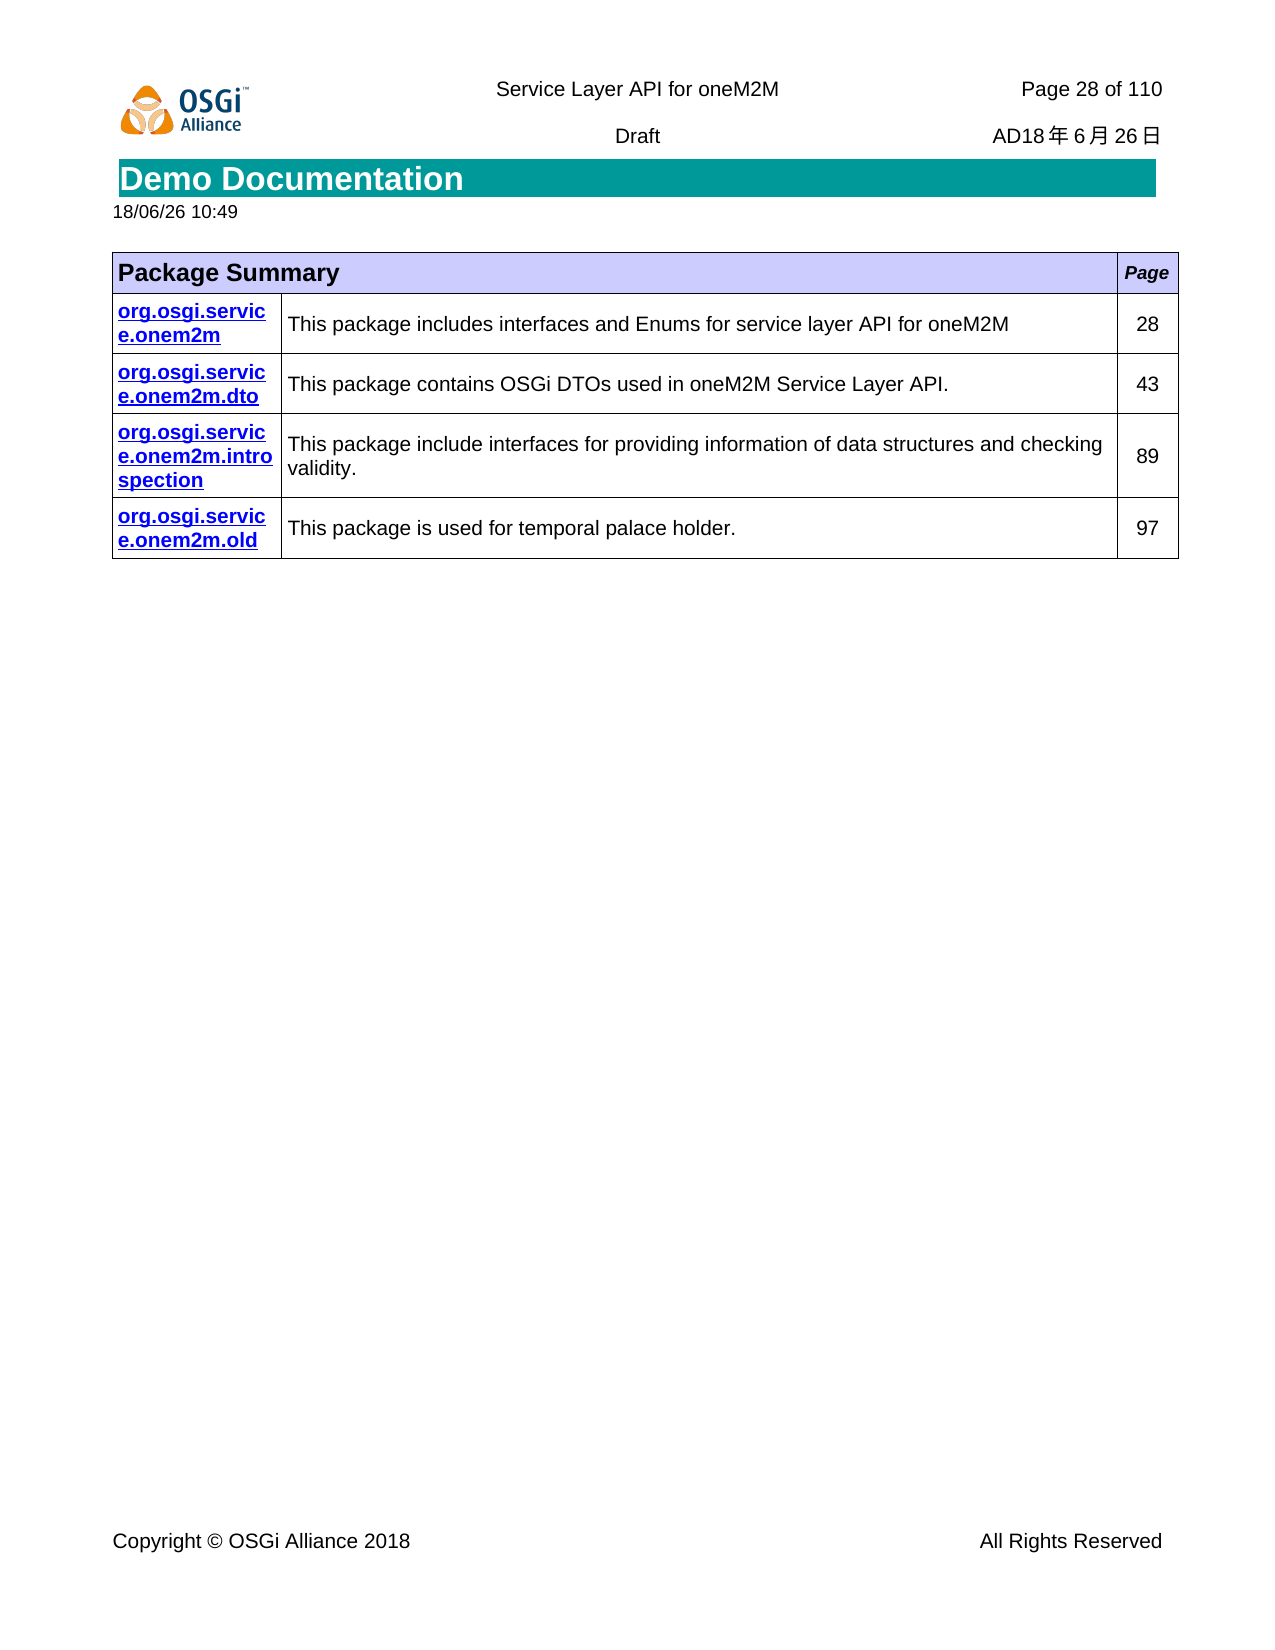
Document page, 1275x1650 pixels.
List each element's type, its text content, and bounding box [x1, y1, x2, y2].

subtitle Demo Documentation [119, 159, 1156, 197]
table_cell 43 [1118, 354, 1178, 413]
table_cell This package include interfaces for providing information of data structures and checking validity. [282, 414, 1117, 497]
table_header Page [1118, 253, 1178, 293]
table_cell org.osgi.service.onem2m.introspection [113, 414, 281, 497]
table_cell org.osgi.service.onem2m [113, 294, 281, 353]
table_cell org.osgi.service.onem2m.dto [113, 354, 281, 413]
table_cell 97 [1118, 498, 1178, 557]
table_cell This package contains OSGi DTOs used in oneM2M Service Layer API. [282, 354, 1117, 413]
table_header Package Summary [113, 253, 1117, 293]
table_cell 89 [1118, 414, 1178, 497]
picture [113, 78, 257, 142]
table_cell org.osgi.service.onem2m.old [113, 498, 281, 557]
table_cell This package is used for temporal palace holder. [282, 498, 1117, 557]
table_cell This package includes interfaces and Enums for service layer API for oneM2M [282, 294, 1117, 353]
text 18/06/26 10:49 [112, 201, 1162, 222]
table_cell 28 [1118, 294, 1178, 353]
